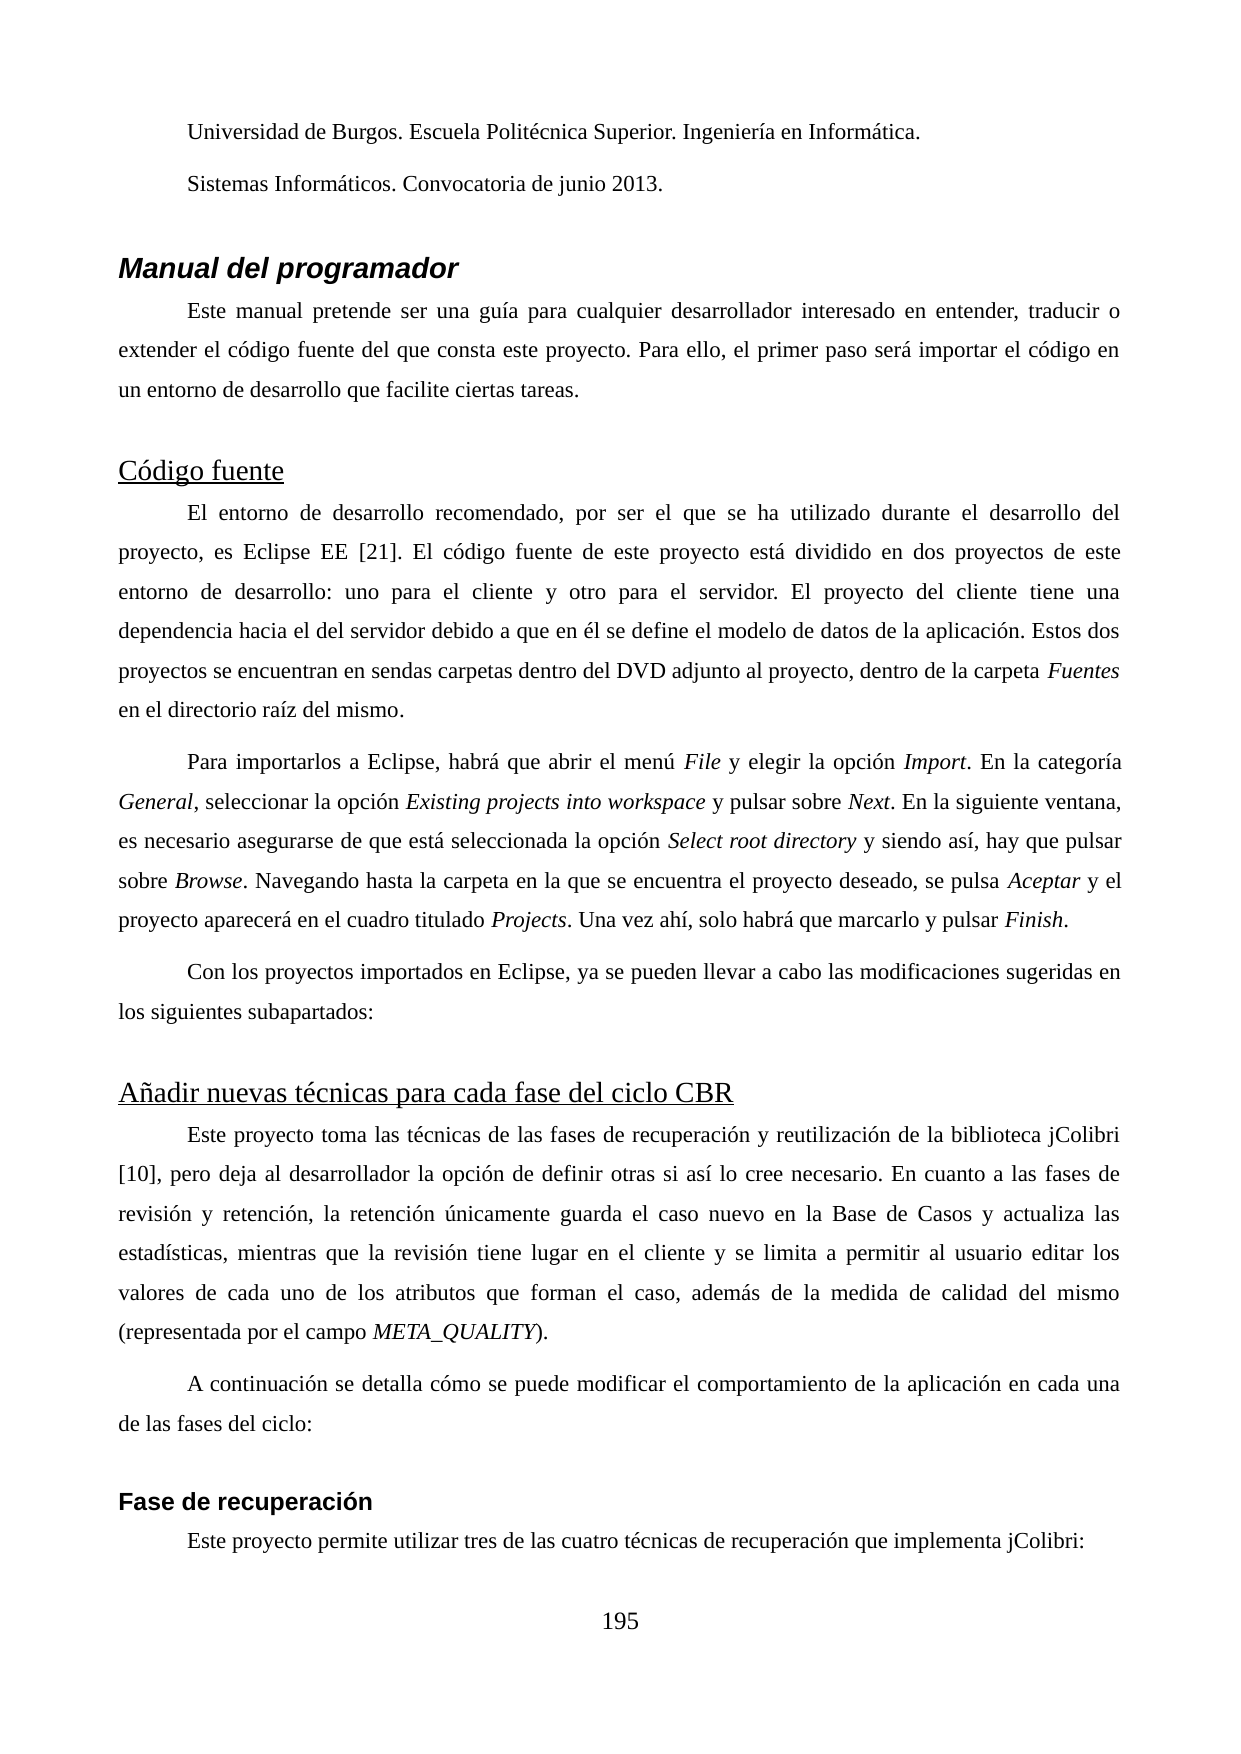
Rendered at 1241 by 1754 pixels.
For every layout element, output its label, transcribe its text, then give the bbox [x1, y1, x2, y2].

subtitle Manual del programador [118, 251, 1122, 284]
text A continuación se detalla cómo se puede modificar el comportamiento de la aplicación en cada una de las fases del ciclo: [118, 1370, 1122, 1436]
text Este proyecto permite utilizar tres de las cuatro técnicas de recuperación que implementa jColibri: [118, 1528, 1122, 1554]
text Este manual pretende ser una guía para cualquier desarrollador interesado en entender, traducir o extender el código fuente del que consta este proyecto. Para ello, el primer paso será importar el código en un entorno de desarrollo que facilite ciertas tareas. [118, 297, 1122, 402]
subtitle Fase de recuperación [118, 1487, 1122, 1515]
subtitle Código fuente [118, 453, 1122, 486]
text Este proyecto toma las técnicas de las fases de recuperación y reutilización de la biblioteca jColibri [10], pero deja al desarrollador la opción de definir otras si así lo cree necesario. En cuanto a las fases de revisión y retención, la retención únicamente guarda el caso nuevo en la Base de Casos y actualiza las estadísticas, mientras que la revisión tiene lugar en el cliente y se limita a permitir al usuario editar los valores de cada uno de los atributos que forman el caso, además de la medida de calidad del mismo (representada por el campo META_QUALITY). [118, 1121, 1122, 1344]
subtitle Añadir nuevas técnicas para cada fase del ciclo CBR [118, 1075, 1122, 1108]
text El entorno de desarrollo recomendado, por ser el que se ha utilizado durante el desarrollo del proyecto, es Eclipse EE [21]. El código fuente de este proyecto está dividido en dos proyectos de este entorno de desarrollo: uno para el cliente y otro para el servidor. El proyecto del cliente tiene una dependencia hacia el del servidor debido a que en él se define el modelo de datos de la aplicación. Estos dos proyectos se encuentran en sendas carpetas dentro del DVD adjunto al proyecto, dentro de la carpeta Fuentes en el directorio raíz del mismo. [118, 499, 1122, 723]
text Con los proyectos importados en Eclipse, ya se pueden llevar a cabo las modificaciones sugeridas en los siguientes subapartados: [118, 958, 1122, 1024]
text Para importarlos a Eclipse, habrá que abrir el menú File y elegir la opción Import. En la categoría General, seleccionar la opción Existing projects into workspace y pulsar sobre Next. En la siguiente ventana, es necesario asegurarse de que está seleccionada la opción Select root directory y siendo así, hay que pulsar sobre Browse. Navegando hasta la carpeta en la que se encuentra el proyecto deseado, se pulsa Aceptar y el proyecto aparecerá en el cuadro titulado Projects. Una vez ahí, solo habrá que marcarlo y pulsar Finish. [118, 748, 1122, 933]
